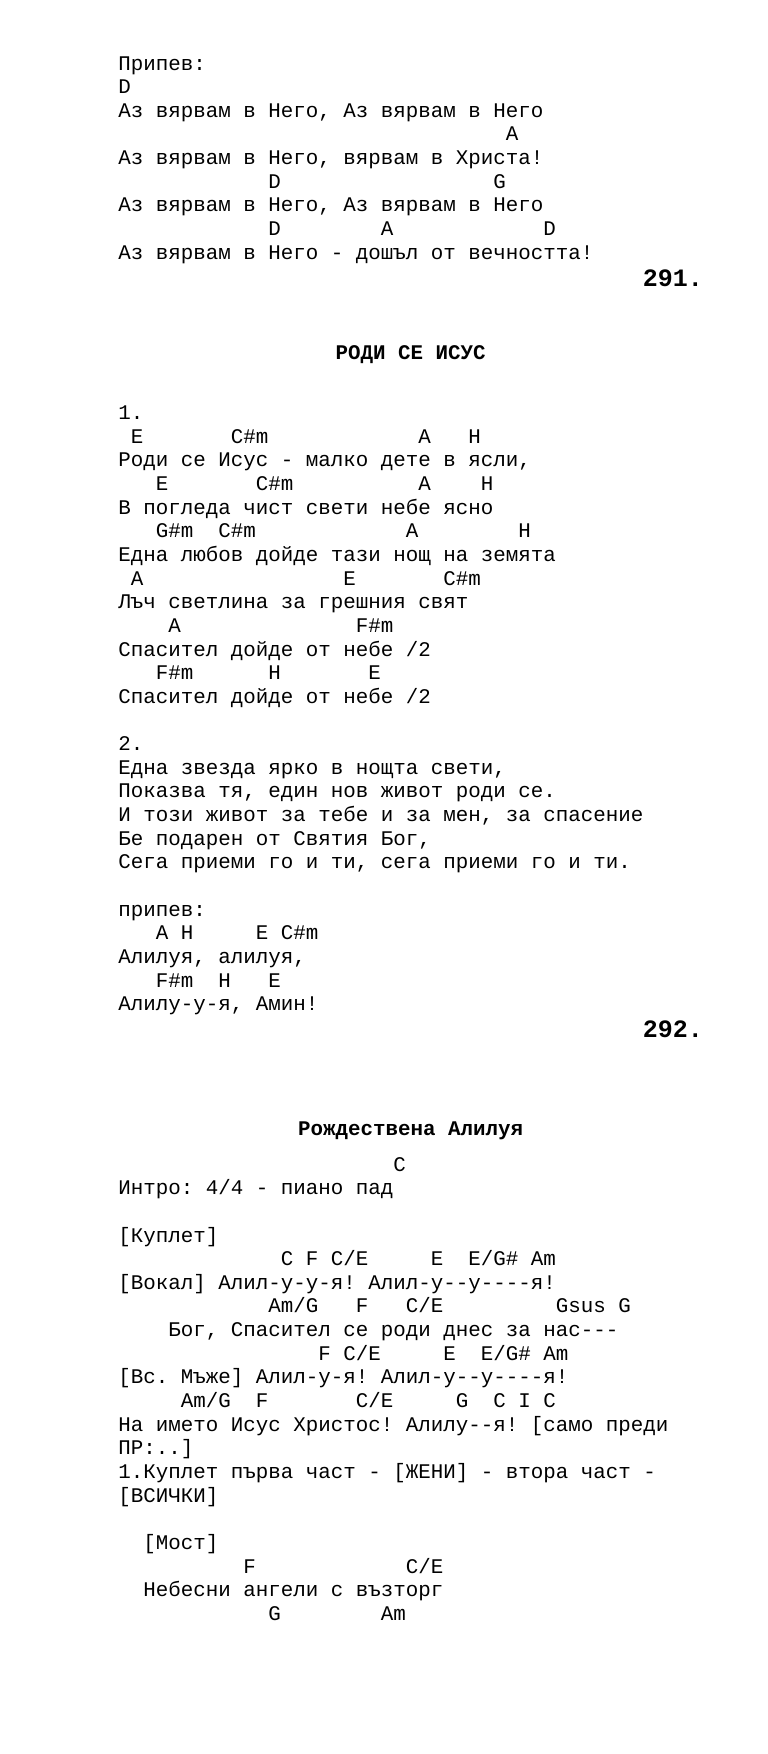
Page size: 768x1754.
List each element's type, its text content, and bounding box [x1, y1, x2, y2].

text Една звезда ярко в нощта свети, [118, 757, 702, 780]
text 1. [118, 402, 702, 426]
text В погледа чист свети небе ясно [118, 497, 702, 520]
text G Am [118, 1603, 702, 1627]
text Спасител дойде от небе /2 [118, 686, 702, 709]
text A H E C#m [118, 922, 702, 946]
text Лъч светлина за грешния свят [118, 591, 702, 615]
text A [118, 123, 702, 147]
text Аз вярвам в Него, Аз вярвам в Него [118, 194, 702, 218]
text F#m H E [118, 662, 702, 686]
text Роди се Исус - малко дете в ясли, [118, 449, 702, 473]
text И този живот за тебе и за мен, за спасение [118, 804, 702, 828]
text Алилуя, алилуя, [118, 946, 702, 969]
text E C#m A H [118, 473, 702, 497]
text Показва тя, един нов живот роди се. [118, 780, 702, 804]
text Една любов дойде тази нощ на земята [118, 544, 702, 568]
text Аз вярвам в Него - дошъл от вечността! [118, 242, 702, 265]
text F#m H E [118, 969, 702, 993]
text [Куплет] [118, 1224, 702, 1248]
text F C/E [118, 1556, 702, 1579]
text Небесни ангели с възторг [118, 1579, 702, 1603]
text Спасител дойде от небе /2 [118, 638, 702, 662]
text 2. [118, 733, 702, 757]
text G#m C#m A H [118, 520, 702, 544]
text F C/E E E/G# Am [118, 1343, 702, 1366]
text Бог, Спасител се роди днес за нас--- [118, 1319, 702, 1343]
text Сега приеми го и ти, сега приеми го и ти. [118, 851, 702, 875]
text Припев: [118, 52, 702, 76]
text Аз вярвам в Него, вярвам в Христа! [118, 147, 702, 171]
text Am/G F C/E Gsus G [118, 1296, 702, 1319]
text C F C/E E E/G# Am [118, 1248, 702, 1272]
text Аз вярвам в Него, Аз вярвам в Него [118, 100, 702, 123]
text Am/G F C/E G C I C [118, 1390, 702, 1414]
text На името Исус Христос! Алилу--я! [само преди ПР:..] [118, 1414, 702, 1461]
text 1.Куплет първа част - [ЖЕНИ] - втора част - [ВСИЧКИ] [118, 1461, 702, 1508]
text C [118, 1154, 702, 1177]
text [Вс. Мъже] Алил-у-я! Алил-у--у----я! [118, 1366, 702, 1390]
text [Вокал] Алил-у-у-я! Алил-у--у----я! [118, 1272, 702, 1296]
text E C#m A H [118, 426, 702, 449]
text A E C#m [118, 568, 702, 591]
subtitle Рождествена Алилуя [118, 1117, 702, 1141]
text Aлилу-у-я, Амин! [118, 993, 702, 1017]
text D G [118, 171, 702, 194]
text Интро: 4/4 - пиано пад [118, 1177, 702, 1201]
text D [118, 76, 702, 100]
text припев: [118, 899, 702, 922]
text [Мост] [118, 1532, 702, 1556]
text Бе подарен от Святия Бог, [118, 828, 702, 851]
text A F#m [118, 615, 702, 638]
text D A D [118, 218, 702, 242]
subtitle РОДИ СЕ ИСУС [118, 342, 702, 366]
